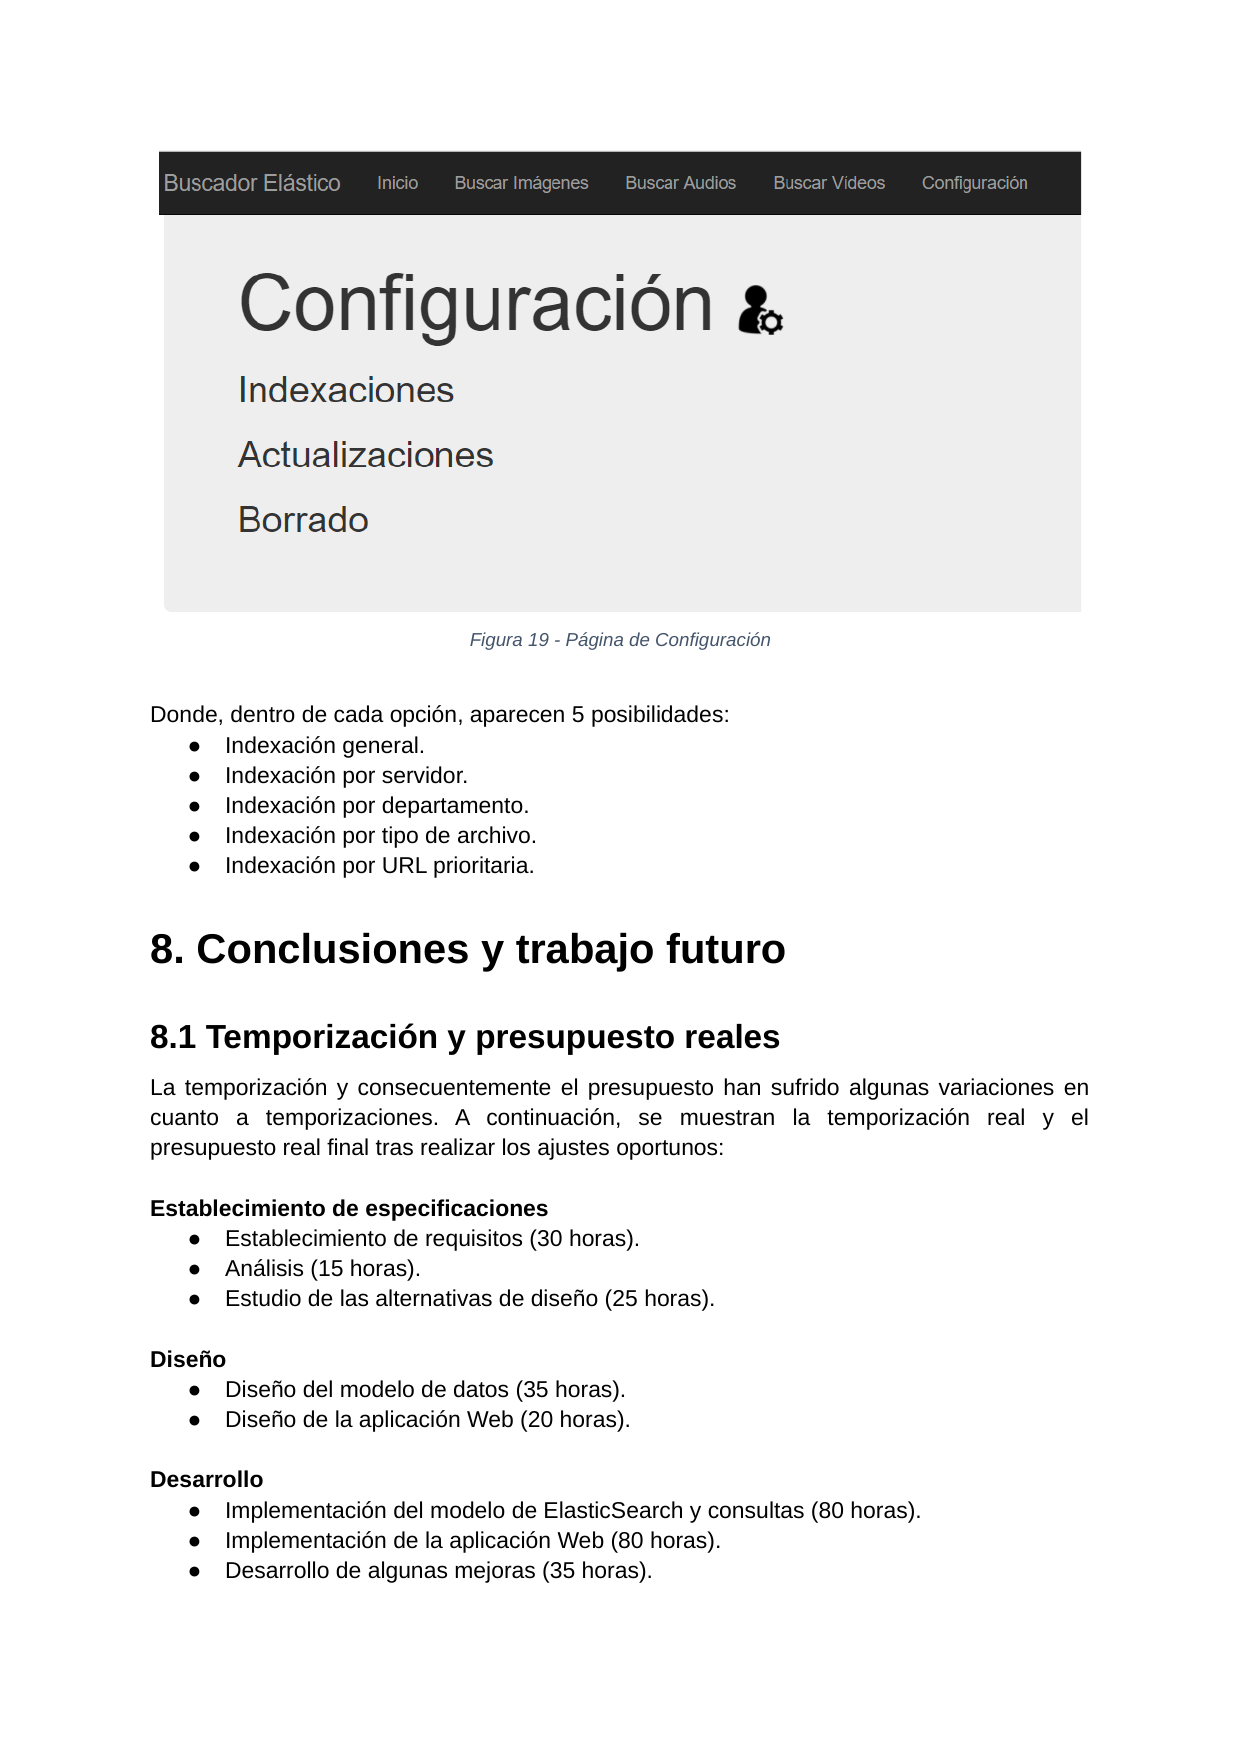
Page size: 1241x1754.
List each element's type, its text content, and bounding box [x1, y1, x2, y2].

text Establecimiento de especificaciones [150, 1194, 1090, 1221]
text La temporización y consecuentemente el presupuesto han sufrido algunas variaciones en cuanto a temporizaciones. A continuación, se muestran la temporización real y el presupuesto real final tras realizar los ajustes oportunos: [150, 1074, 1090, 1160]
list Indexación general. [187, 732, 1090, 758]
list Análisis (15 horas). [187, 1255, 1090, 1281]
list Indexación por servidor. [187, 762, 1090, 788]
list Estudio de las alternativas de diseño (25 horas). [187, 1285, 1090, 1311]
list Diseño del modelo de datos (35 horas). [187, 1376, 1090, 1402]
text Desarrollo [150, 1466, 1090, 1493]
list Diseño de la aplicación Web (20 horas). [187, 1406, 1090, 1432]
picture [159, 150, 1082, 626]
list Implementación de la aplicación Web (80 horas). [187, 1527, 1090, 1553]
list Indexación por tipo de archivo. [187, 822, 1090, 849]
text Figura 20 - Página de Configuración [150, 629, 1090, 650]
subtitle 8. Conclusiones y trabajo futuro [150, 924, 1090, 972]
list Desarrollo de algunas mejoras (35 horas). [187, 1557, 1090, 1583]
subtitle 8.1 Temporización y presupuesto reales [150, 1017, 1090, 1055]
list Indexación por departamento. [187, 792, 1090, 818]
text Diseño [150, 1346, 1090, 1372]
list Implementación del modelo de ElasticSearch y consultas (80 horas). [187, 1497, 1090, 1523]
list Establecimiento de requisitos (30 horas). [187, 1225, 1090, 1251]
text Donde, dentro de cada opción, aparecen 5 posibilidades: [150, 701, 1090, 728]
list Indexación por URL prioritaria. [187, 852, 1090, 879]
